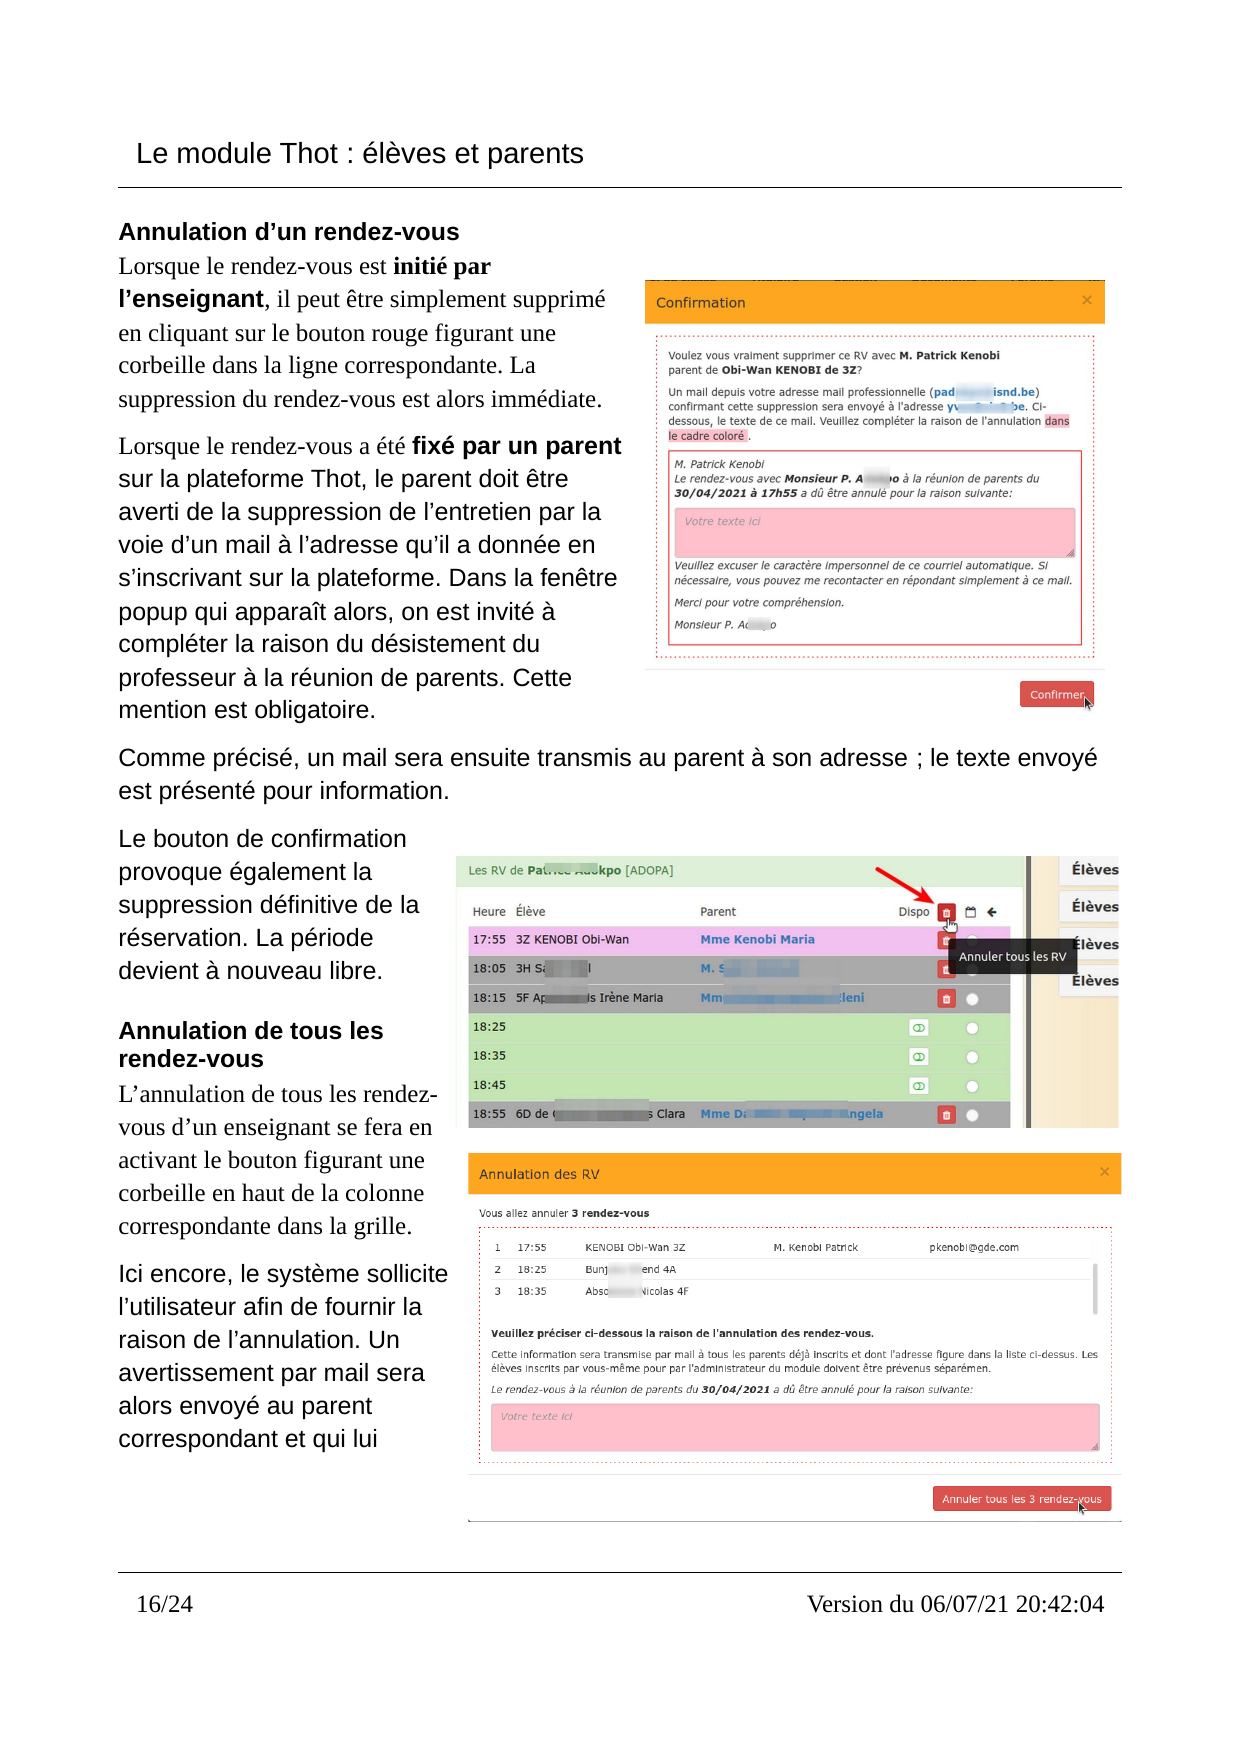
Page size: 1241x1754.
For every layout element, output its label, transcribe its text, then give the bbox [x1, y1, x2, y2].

text Lorsque le rendez-vous a été fixé par un parent sur la plateforme Thot, le parent doit être averti de la suppression de l’entretien par la voie d’un mail à l’adresse qu’il a donnée en s’inscrivant sur la plateforme. Dans la fenêtre popup qui apparaît alors, on est invité à compléter la raison du désistement du professeur à la réunion de parents. Cette mention est obligatoire. [118, 431, 1122, 724]
text Comme précisé, un mail sera ensuite transmis au parent à son adresse ; le texte envoyé est présenté pour information. [118, 743, 1122, 805]
picture [645, 280, 1105, 717]
picture [455, 856, 1119, 1128]
subtitle Annulation d’un rendez-vous [118, 217, 1122, 245]
picture [468, 1153, 1122, 1522]
text Le bouton de confirmation provoque également la suppression définitive de la réservation. La période devient à nouveau libre. [118, 824, 1122, 984]
text L’annulation de tous les rendez-vous d’un enseignant se fera en activant le bouton figurant une corbeille en haut de la colonne correspondante dans la grille. [118, 1079, 1122, 1240]
text Lorsque le rendez-vous est initié par l’enseignant, il peut être simplement supprimé en cliquant sur le bouton rouge figurant une corbeille dans la ligne correspondante. La suppression du rendez-vous est alors immédiate. [118, 251, 1122, 412]
subtitle Annulation de tous les rendez-vous [118, 1016, 455, 1073]
text Ici encore, le système sollicite l’utilisateur afin de fournir la raison de l’annulation. Un avertissement par mail sera alors envoyé au parent correspondant et qui lui [118, 1259, 468, 1453]
